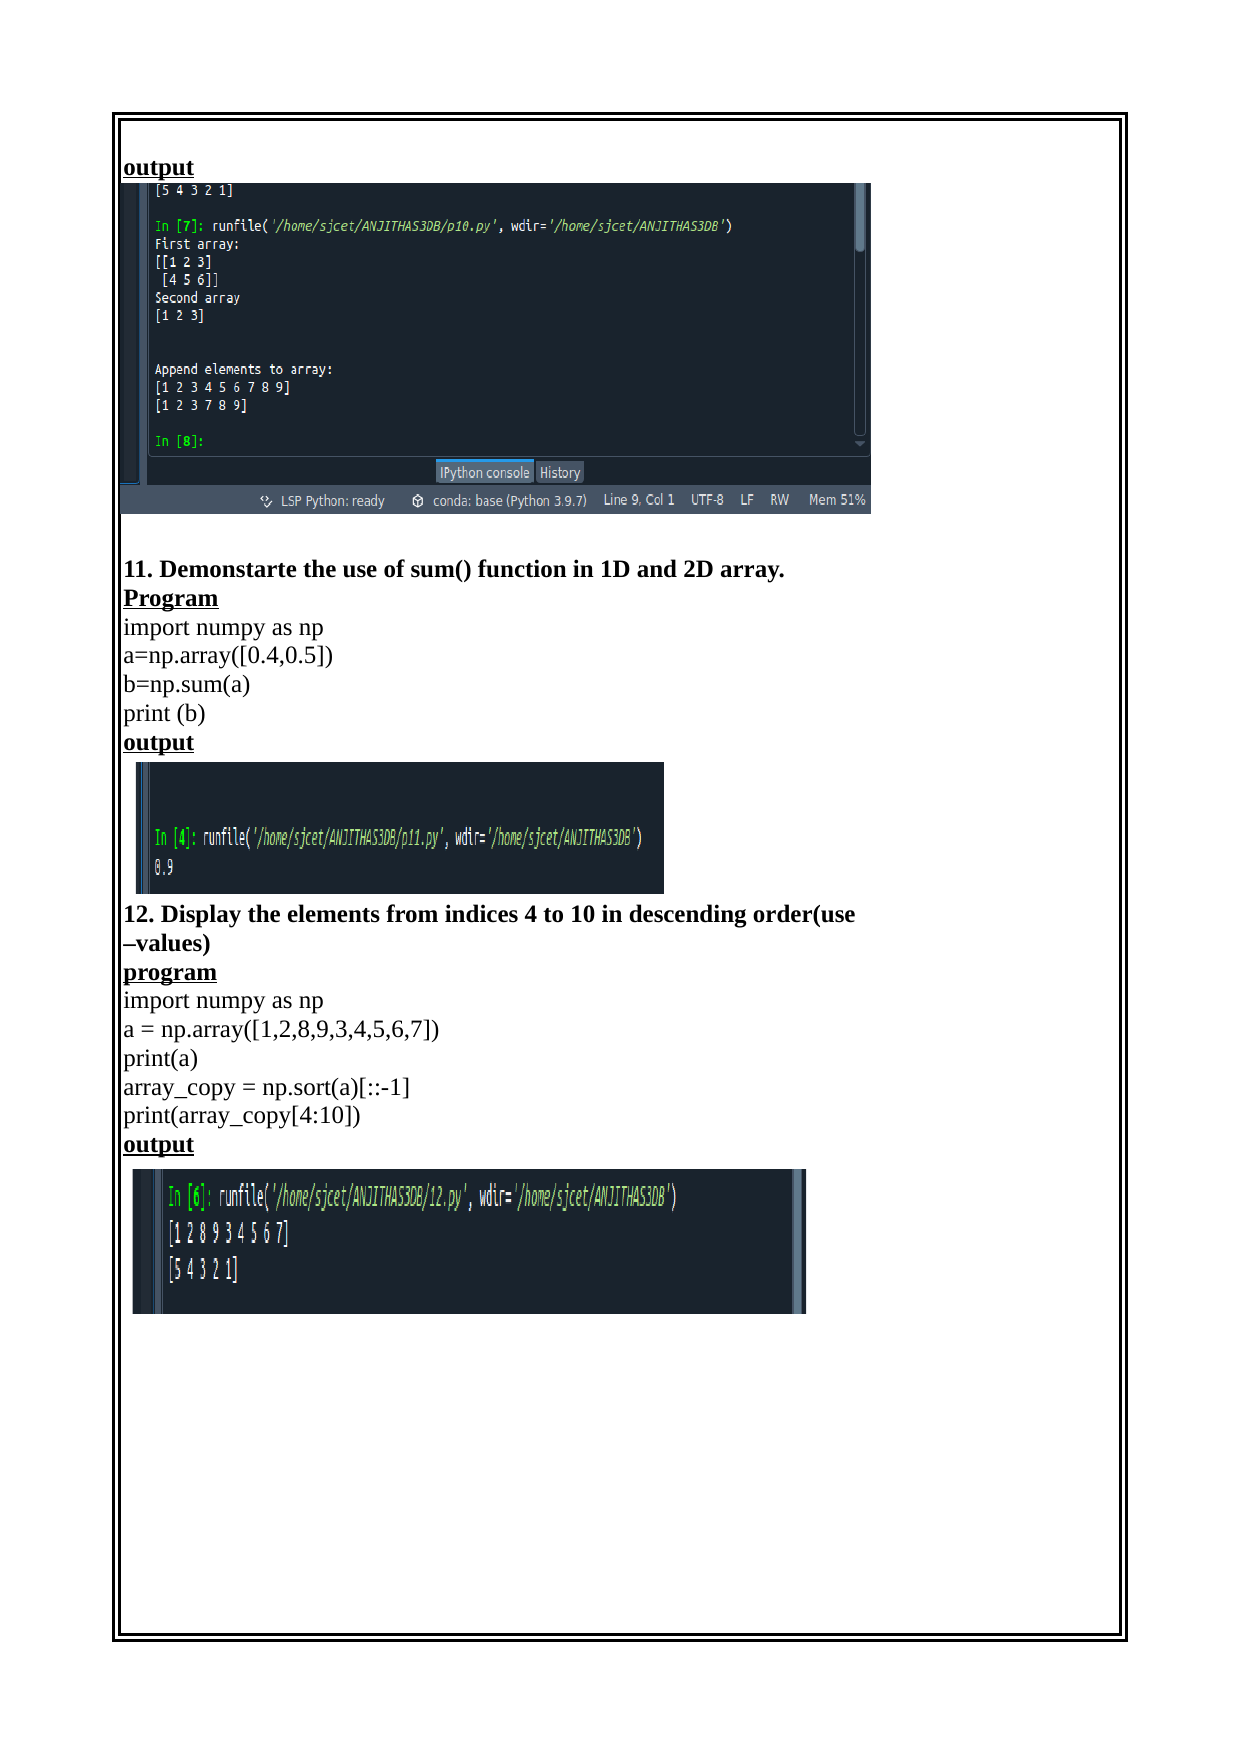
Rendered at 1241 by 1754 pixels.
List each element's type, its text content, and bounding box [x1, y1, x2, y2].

text import numpy as np [123, 612, 1117, 641]
text Program [123, 583, 1117, 612]
text a=np.array([0.4,0.5]) [123, 641, 1117, 669]
text program [123, 957, 1117, 986]
text 12. Display the elements from indices 4 to 10 in descending order(use [123, 899, 1117, 928]
text a = np.array([1,2,8,9,3,4,5,6,7]) [123, 1014, 1117, 1043]
text import numpy as np [123, 986, 1117, 1014]
text 11. Demonstarte the use of sum() function in 1D and 2D array. [123, 554, 1117, 583]
text output [123, 727, 1117, 756]
text b=np.sum(a) [123, 669, 1117, 698]
text print(array_copy[4:10]) [123, 1101, 1117, 1129]
text –values) [123, 928, 1117, 957]
text print (b) [123, 698, 1117, 727]
text output [123, 152, 1117, 181]
text array_copy = np.sort(a)[::-1] [123, 1072, 1117, 1101]
text print(a) [123, 1043, 1117, 1072]
picture [518, 762, 664, 894]
text output [123, 1129, 1117, 1158]
